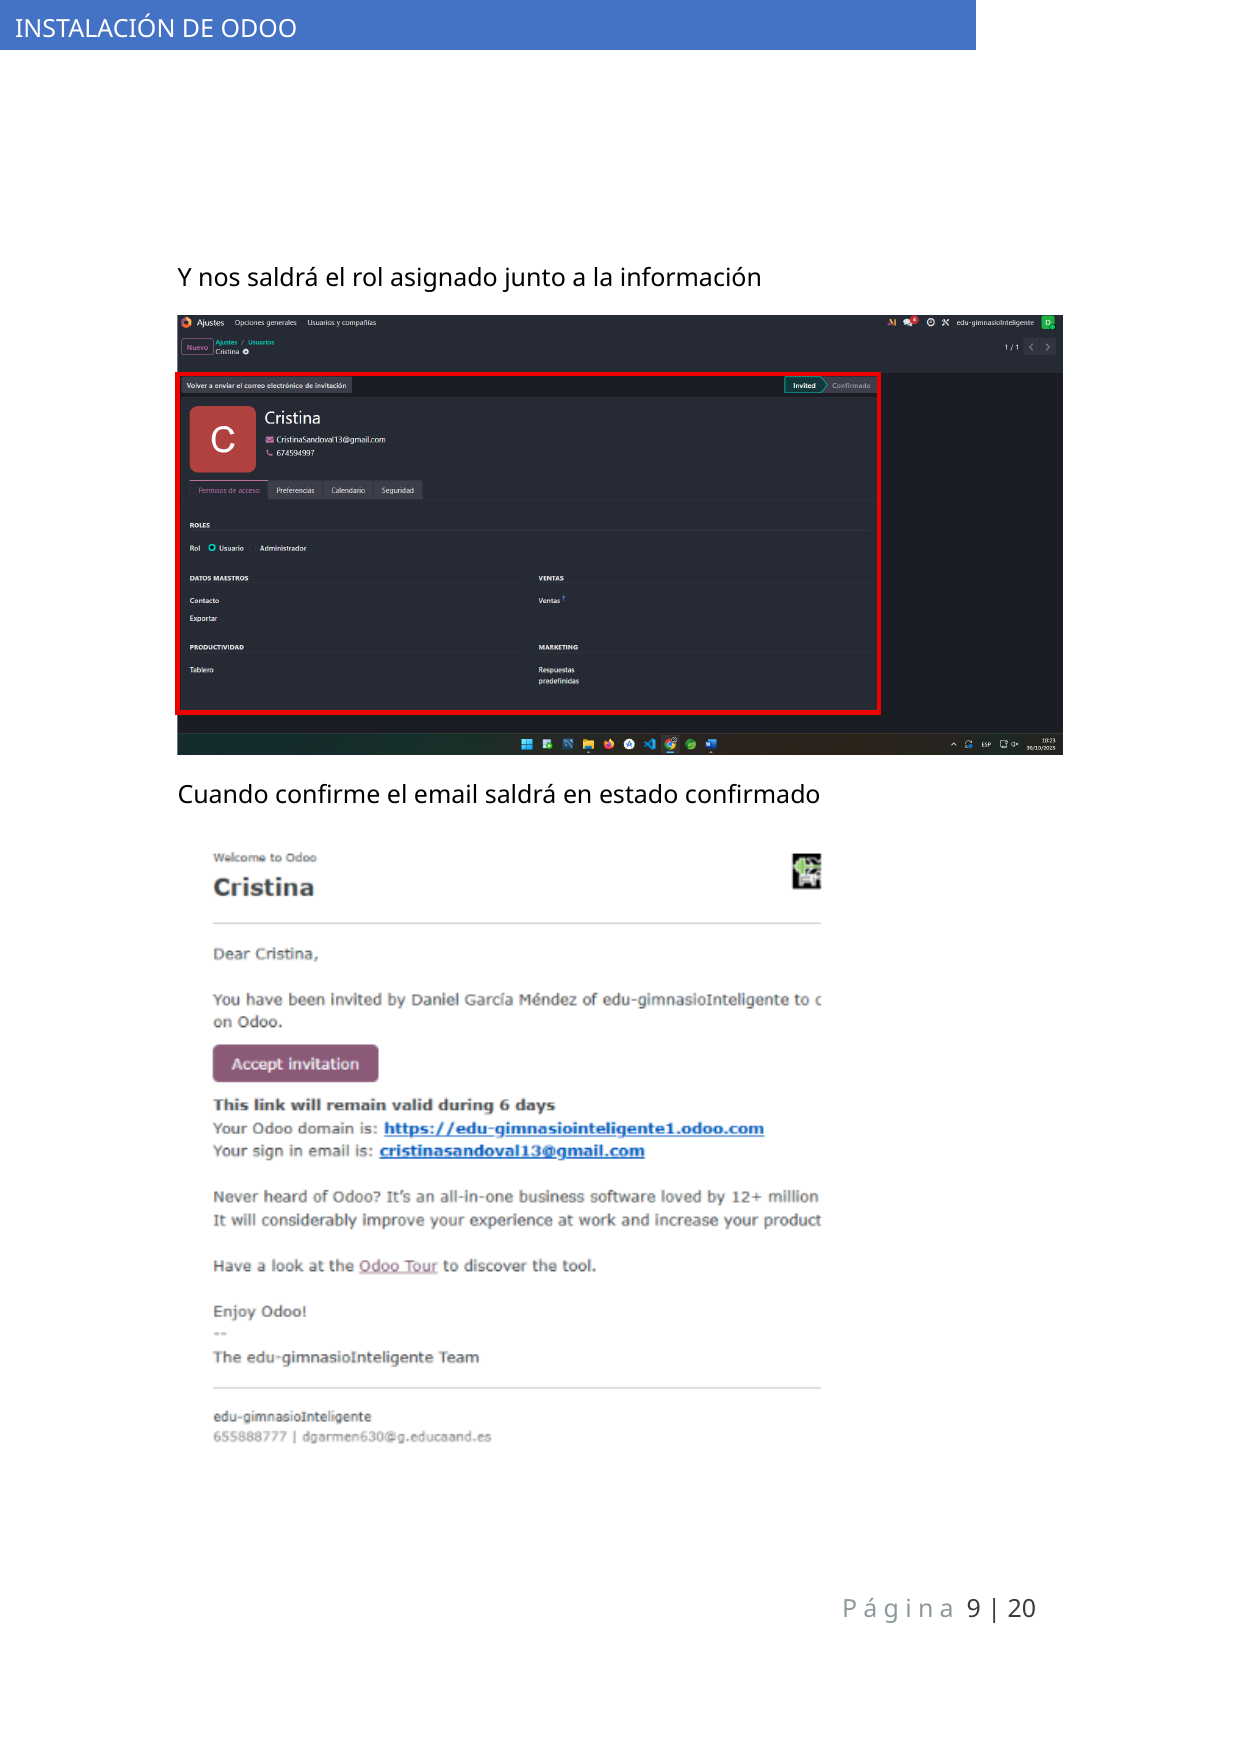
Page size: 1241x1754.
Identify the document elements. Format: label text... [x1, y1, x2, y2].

text Y nos saldrá el rol asignado junto a la información [177, 259, 1063, 293]
text Cuando confirme el email saldrá en estado confirmado [177, 777, 1063, 811]
